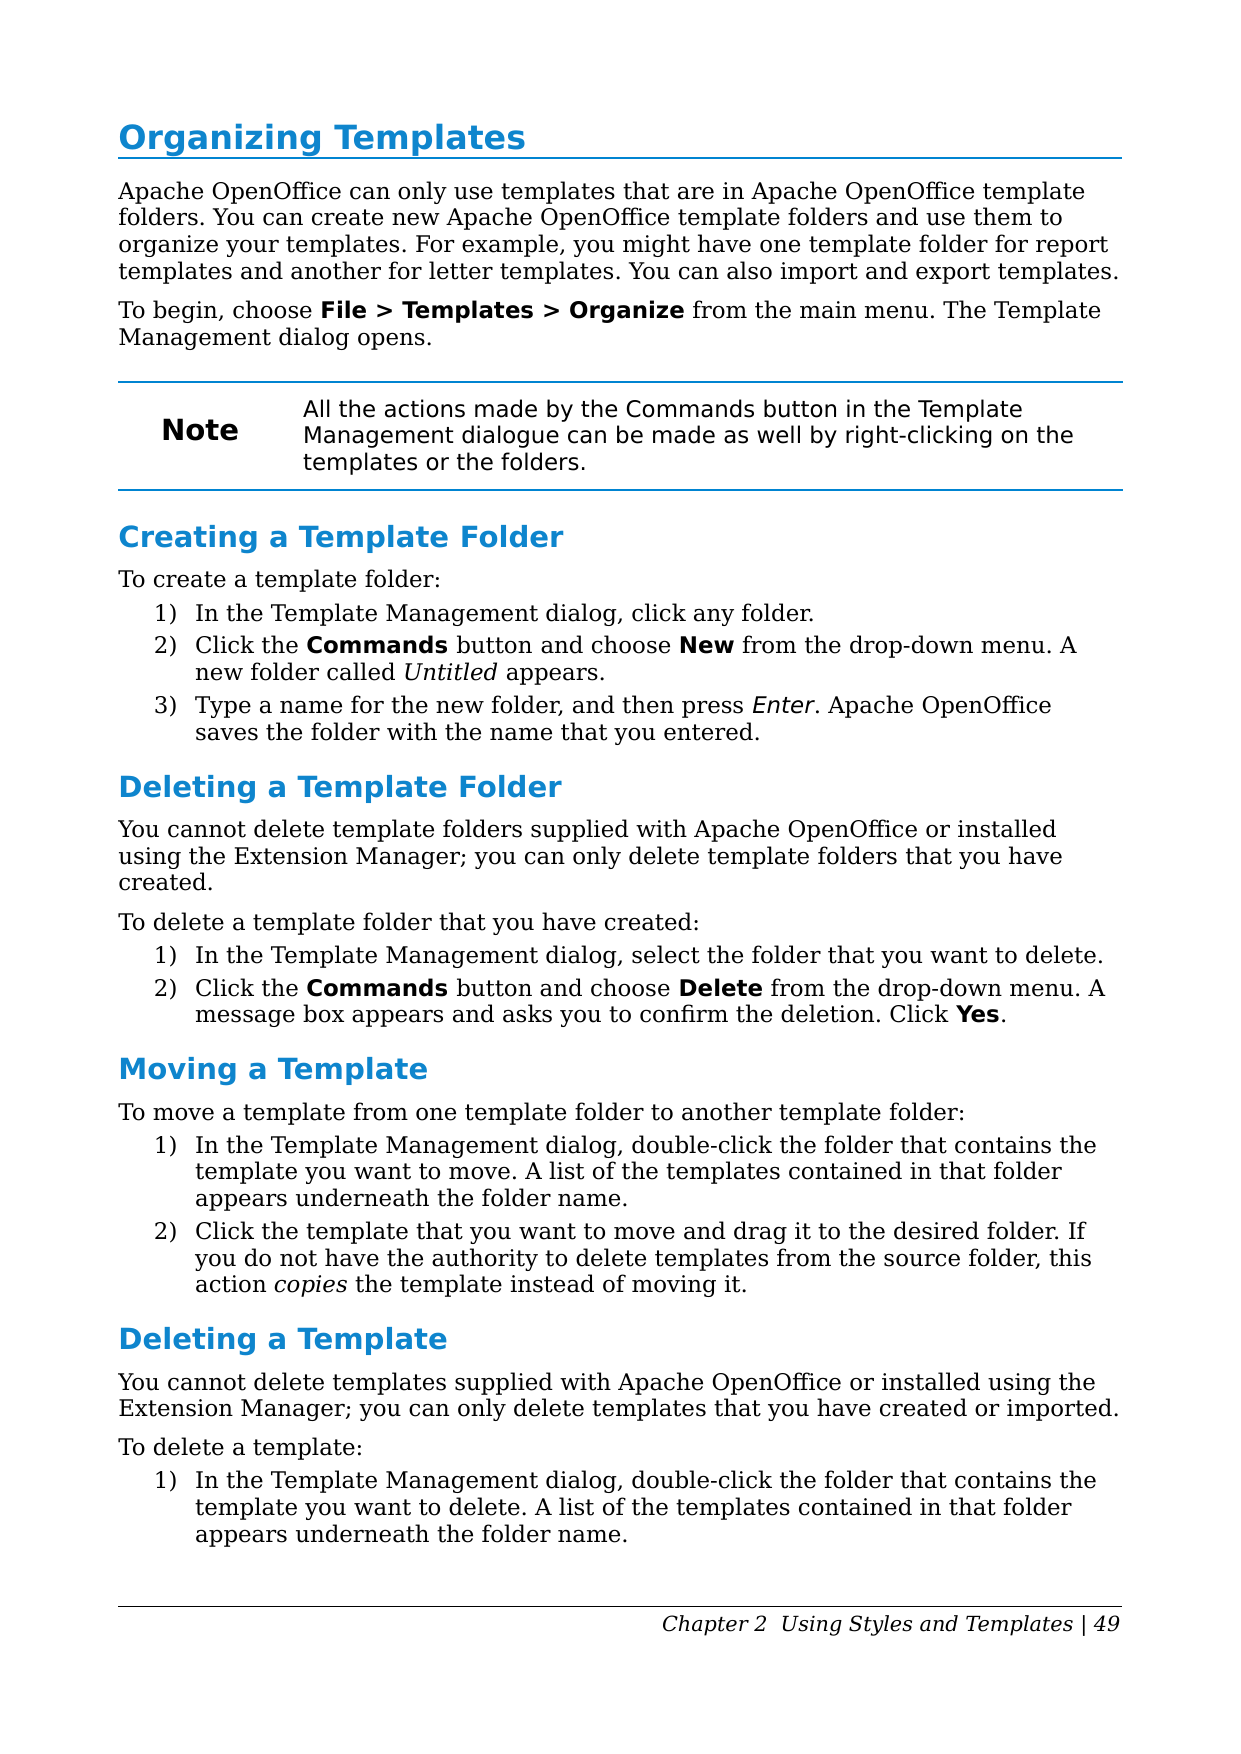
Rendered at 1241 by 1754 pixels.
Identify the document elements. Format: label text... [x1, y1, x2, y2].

subtitle Creating a Template Folder [118, 520, 1122, 554]
subtitle Deleting a Template [118, 1322, 1122, 1356]
text Apache OpenOffice can only use templates that are in Apache OpenOffice template folders. You can create new Apache OpenOffice template folders and use them to organize your templates. For example, you might have one template folder for report templates and another for letter templates. You can also import and export templates. [118, 178, 1122, 284]
text You cannot delete templates supplied with Apache OpenOffice or installed using the Extension Manager; you can only delete templates that you have created or imported. [118, 1369, 1122, 1422]
text To begin, choose File > Templates > Organize from the main menu. The Template Management dialog opens. [118, 297, 1122, 350]
subtitle Moving a Template [118, 1052, 1122, 1086]
list In the Template Management dialog, select the folder that you want to delete. [177, 942, 1122, 968]
list Click the Commands button and choose New from the drop-down menu. A new folder called Untitled appears. [177, 633, 1122, 686]
list To delete a template folder that you have created: [118, 909, 1122, 935]
list In the Template Management dialog, click any folder. [177, 600, 1122, 626]
list Type a name for the new folder, and then press Enter. Apache OpenOffice saves the folder with the name that you entered. [177, 692, 1122, 746]
table_header Note [118, 383, 281, 489]
list In the Template Management dialog, double-click the folder that contains the template you want to move. A list of the templates contained in that folder appears underneath the folder name. [177, 1132, 1122, 1212]
list Click the Commands button and choose Delete from the drop-down menu. A message box appears and asks you to confirm the deletion. Click Yes. [177, 975, 1122, 1028]
subtitle Deleting a Template Folder [118, 770, 1122, 804]
list To delete a template: [118, 1434, 1122, 1461]
list To create a template folder: [118, 567, 1122, 593]
list In the Template Management dialog, double-click the folder that contains the template you want to delete. A list of the templates contained in that folder appears underneath the folder name. [177, 1468, 1122, 1548]
list Click the template that you want to move and drag it to the desired folder. If you do not have the authority to delete templates from the source folder, this action copies the template instead of moving it. [177, 1218, 1122, 1298]
subtitle Organizing Templates [118, 118, 1122, 157]
text You cannot delete template folders supplied with Apache OpenOffice or installed using the Extension Manager; you can only delete template folders that you have created. [118, 816, 1122, 896]
table_header All the actions made by the Commands button in the Template Management dialogue can be made as well by right-clicking on the templates or the folders. [281, 383, 1122, 489]
list To move a template from one template folder to another template folder: [118, 1099, 1122, 1125]
